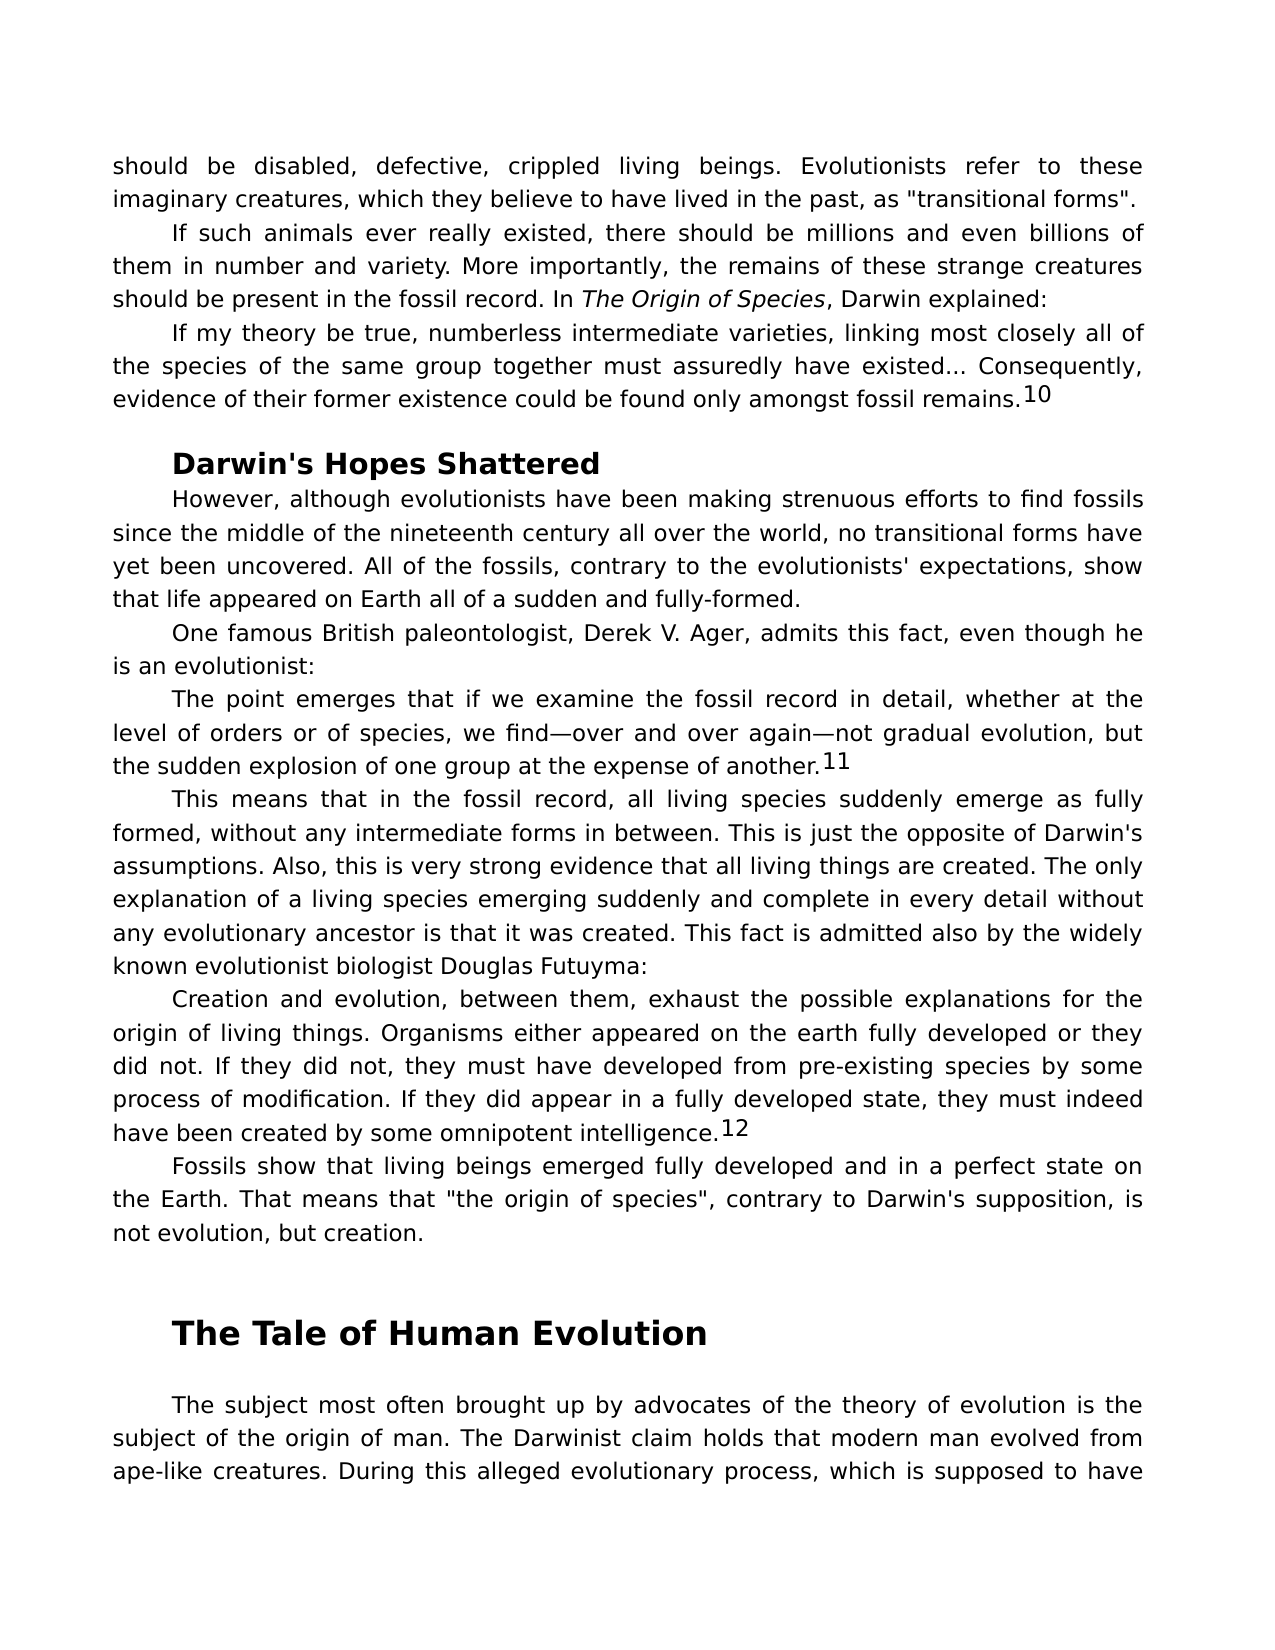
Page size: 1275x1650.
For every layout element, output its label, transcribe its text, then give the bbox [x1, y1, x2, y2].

text Fossils show that living beings emerged fully developed and in a perfect state on the Earth. That means that "the origin of species", contrary to Darwin's supposition, is not evolution, but creation. [112, 1148, 1145, 1248]
text The Tale of Human Evolution [112, 1314, 1145, 1353]
text If my theory be true, numberless intermediate varieties, linking most closely all of the species of the same group together must assuredly have existed... Consequently, evidence of their former existence could be found only amongst fossil remains.10 [112, 314, 1145, 414]
text This means that in the fossil record, all living species suddenly emerge as fully formed, without any intermediate forms in between. This is just the opposite of Darwin's assumptions. Also, this is very strong evidence that all living things are created. The only explanation of a living species emerging suddenly and complete in every detail without any evolutionary ancestor is that it was created. This fact is admitted also by the widely known evolutionist biologist Douglas Futuyma: [112, 781, 1145, 981]
text If such animals ever really existed, there should be millions and even billions of them in number and variety. More importantly, the remains of these strange creatures should be present in the fossil record. In The Origin of Species, Darwin explained: [112, 214, 1145, 314]
text Creation and evolution, between them, exhaust the possible explanations for the origin of living things. Organisms either appeared on the earth fully developed or they did not. If they did not, they must have developed from pre-existing species by some process of modification. If they did appear in a fully developed state, they must indeed have been created by some omnipotent intelligence.12 [112, 981, 1145, 1148]
text Darwin's Hopes Shattered [112, 448, 1145, 481]
text However, although evolutionists have been making strenuous efforts to find fossils since the middle of the nineteenth century all over the world, no transitional forms have yet been uncovered. All of the fossils, contrary to the evolutionists' expectations, show that life appeared on Earth all of a sudden and fully-formed. [112, 481, 1145, 614]
text One famous British paleontologist, Derek V. Ager, admits this fact, even though he is an evolutionist: [112, 614, 1145, 681]
text The subject most often brought up by advocates of the theory of evolution is the subject of the origin of man. The Darwinist claim holds that modern man evolved from ape-like creatures. During this alleged evolutionary process, which is supposed to have [112, 1386, 1145, 1486]
text The point emerges that if we examine the fossil record in detail, whether at the level of orders or of species, we find—over and over again—not gradual evolution, but the sudden explosion of one group at the expense of another.11 [112, 681, 1145, 781]
text should be disabled, defective, crippled living beings. Evolutionists refer to these imaginary creatures, which they believe to have lived in the past, as "transitional forms". [112, 148, 1145, 214]
